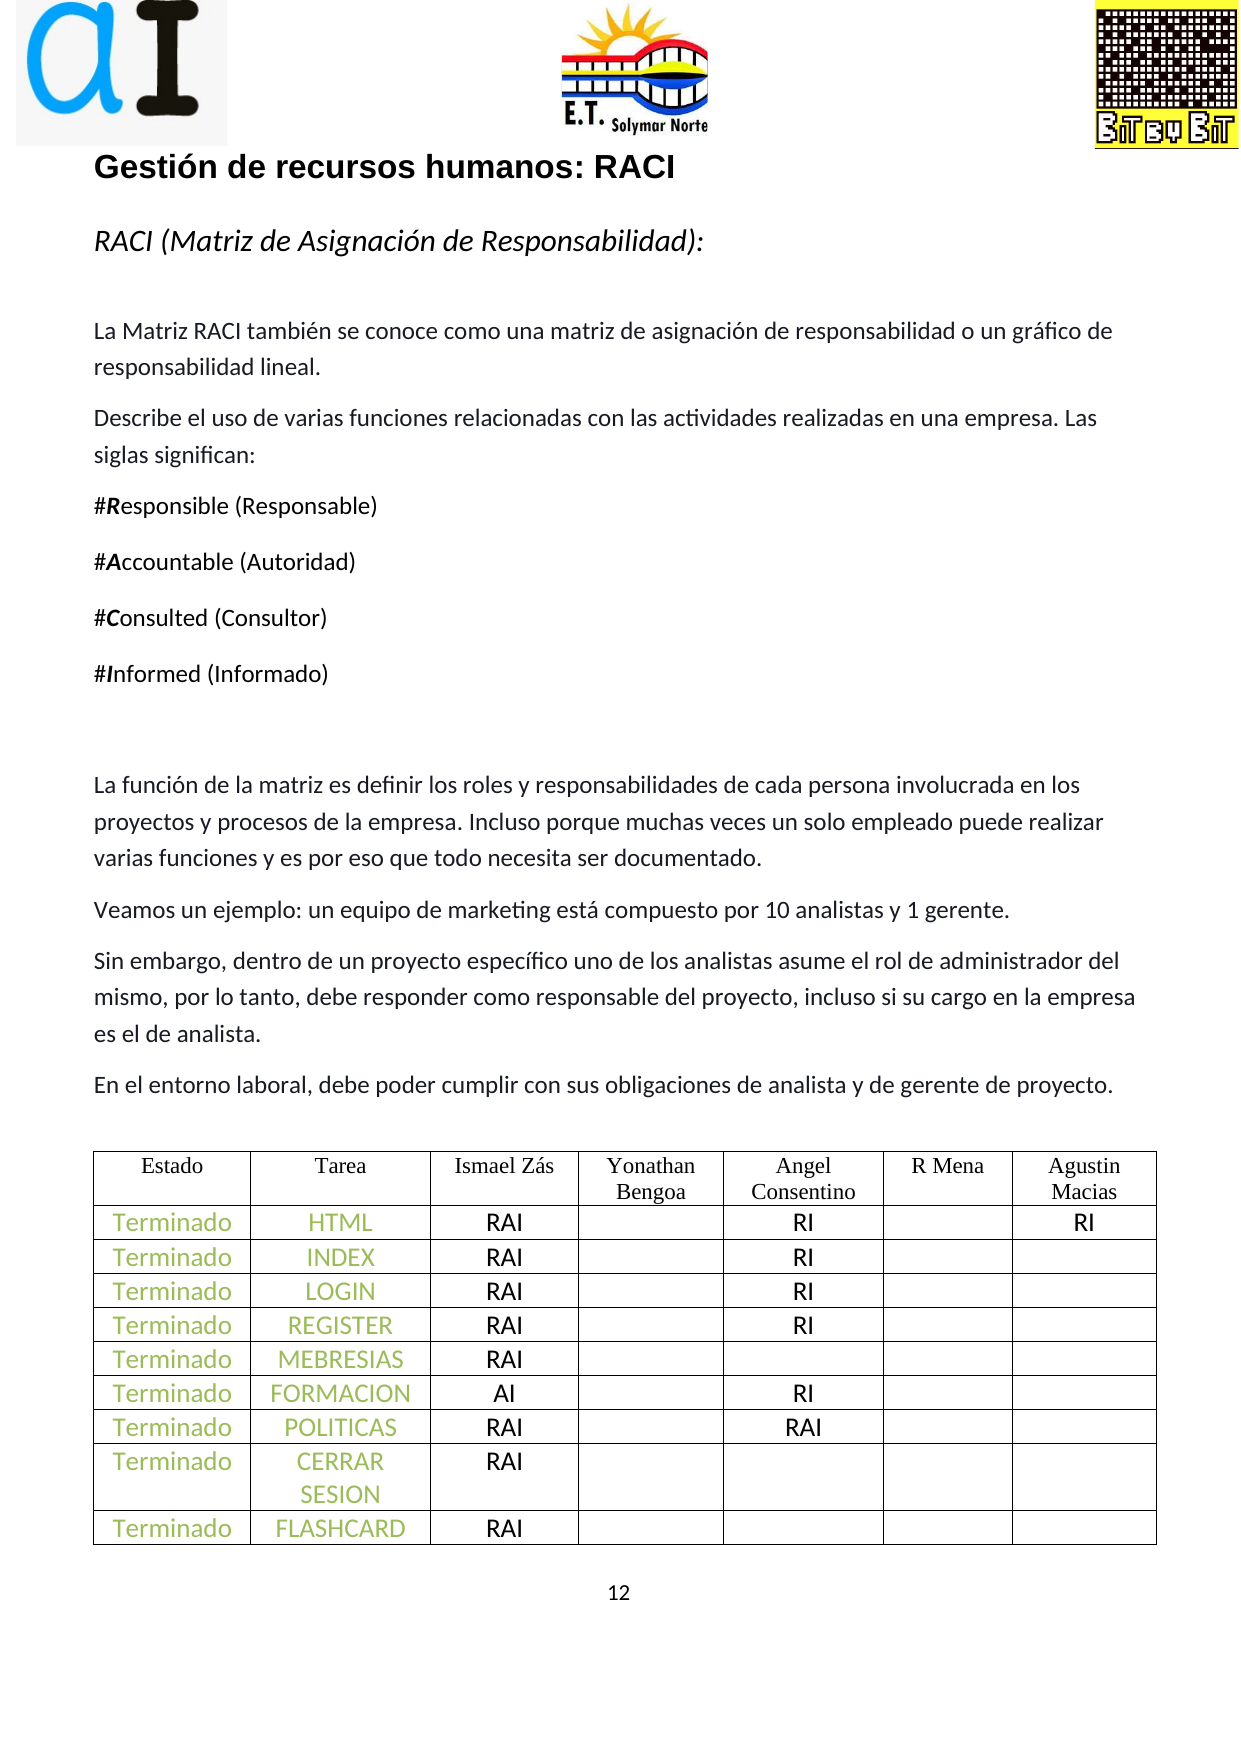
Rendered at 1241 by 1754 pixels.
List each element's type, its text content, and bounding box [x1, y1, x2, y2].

table_cell [884, 1410, 1012, 1443]
table_cell [884, 1376, 1012, 1409]
text La función de la matriz es definir los roles y responsabilidades de cada persona involucrada en los proyectos y procesos de la empresa. Incluso porque muchas veces un solo empleado puede realizar varias funciones y es por eso que todo necesita ser documentado. [94, 769, 1143, 873]
table_cell Terminado [94, 1410, 250, 1443]
text RACI (Matriz de Asignación de Responsabilidad): [94, 221, 1143, 259]
table_cell Terminado [94, 1206, 250, 1239]
table_cell [724, 1511, 883, 1544]
table_cell RAI [431, 1342, 578, 1375]
table_cell INDEX [251, 1240, 430, 1273]
table_cell AI [431, 1376, 578, 1409]
picture [1094, 0, 1239, 149]
table_header Yonathan Bengoa [579, 1152, 723, 1204]
text Sin embargo, dentro de un proyecto específico uno de los analistas asume el rol de administrador del mismo, por lo tanto, debe responder como responsable del proyecto, incluso si su cargo en la empresa es el de analista. [94, 945, 1143, 1048]
text La Matriz RACI también se conoce como una matriz de asignación de responsabilidad o un gráfico de responsabilidad lineal. [94, 315, 1143, 382]
table_cell FLASHCARD [251, 1511, 430, 1544]
table_cell RAI [724, 1410, 883, 1443]
text #Consulted (Consultor) [94, 602, 1143, 632]
table_cell RAI [431, 1308, 578, 1341]
text Describe el uso de varias funciones relacionadas con las actividades realizadas en una empresa. Las siglas significan: [94, 403, 1143, 470]
table_header Estado [94, 1152, 250, 1204]
table_cell Terminado [94, 1274, 250, 1307]
table_cell Terminado [94, 1511, 250, 1544]
table_cell [884, 1342, 1012, 1375]
table_cell [884, 1511, 1012, 1544]
table_cell RAI [431, 1206, 578, 1239]
table_cell RAI [431, 1410, 578, 1443]
table_cell [884, 1308, 1012, 1341]
table_cell RI [724, 1308, 883, 1341]
table_cell REGISTER [251, 1308, 430, 1341]
text Veamos un ejemplo: un equipo de marketing está compuesto por 10 analistas y 1 gerente. [94, 894, 1143, 924]
picture [561, 0, 708, 146]
table_cell [884, 1444, 1012, 1510]
table_cell FORMACION [251, 1376, 430, 1409]
text #Accountable (Autoridad) [94, 546, 1143, 577]
table_cell HTML [251, 1206, 430, 1239]
table_cell [1013, 1444, 1156, 1510]
table_cell Terminado [94, 1376, 250, 1409]
picture [16, 0, 228, 146]
table_cell RAI [431, 1511, 578, 1544]
table_cell [579, 1376, 723, 1409]
table_cell [579, 1308, 723, 1341]
table_cell [724, 1444, 883, 1510]
table_cell RI [724, 1376, 883, 1409]
subtitle Gestión de recursos humanos: RACI [94, 148, 1143, 186]
table_cell RI [724, 1274, 883, 1307]
text En el entorno laboral, debe poder cumplir con sus obligaciones de analista y de gerente de proyecto. [94, 1069, 1143, 1100]
table_cell RAI [431, 1240, 578, 1273]
table_cell CERRAR SESION [251, 1444, 430, 1510]
table_cell [724, 1342, 883, 1375]
table_cell [884, 1206, 1012, 1239]
table_cell RI [724, 1206, 883, 1239]
table_header Agustin Macias [1013, 1152, 1156, 1204]
table_cell [1013, 1308, 1156, 1341]
table_cell [579, 1410, 723, 1443]
table_cell POLITICAS [251, 1410, 430, 1443]
table_cell [884, 1274, 1012, 1307]
text #Informed (Informado) [94, 658, 1143, 688]
table_cell MEBRESIAS [251, 1342, 430, 1375]
table_cell [579, 1274, 723, 1307]
table_header Ismael Zás [431, 1152, 578, 1204]
table_cell RAI [431, 1444, 578, 1510]
table_cell RI [1013, 1206, 1156, 1239]
table_cell Terminado [94, 1240, 250, 1273]
table_cell [579, 1511, 723, 1544]
table_cell [579, 1206, 723, 1239]
table_cell RAI [431, 1274, 578, 1307]
table_cell LOGIN [251, 1274, 430, 1307]
table_cell [884, 1240, 1012, 1273]
table_cell [1013, 1511, 1156, 1544]
table_cell [1013, 1274, 1156, 1307]
table_cell [1013, 1376, 1156, 1409]
table_cell [1013, 1342, 1156, 1375]
table_header R Mena [884, 1152, 1012, 1204]
table_cell Terminado [94, 1342, 250, 1375]
table_header Angel Consentino [724, 1152, 883, 1204]
table_cell Terminado [94, 1444, 250, 1510]
table_cell [579, 1342, 723, 1375]
table_header Tarea [251, 1152, 430, 1204]
table_cell [579, 1240, 723, 1273]
table_cell [579, 1444, 723, 1510]
table_cell RI [724, 1240, 883, 1273]
table_cell Terminado [94, 1308, 250, 1341]
text #Responsible (Responsable) [94, 490, 1143, 521]
table_cell [1013, 1240, 1156, 1273]
table_cell [1013, 1410, 1156, 1443]
